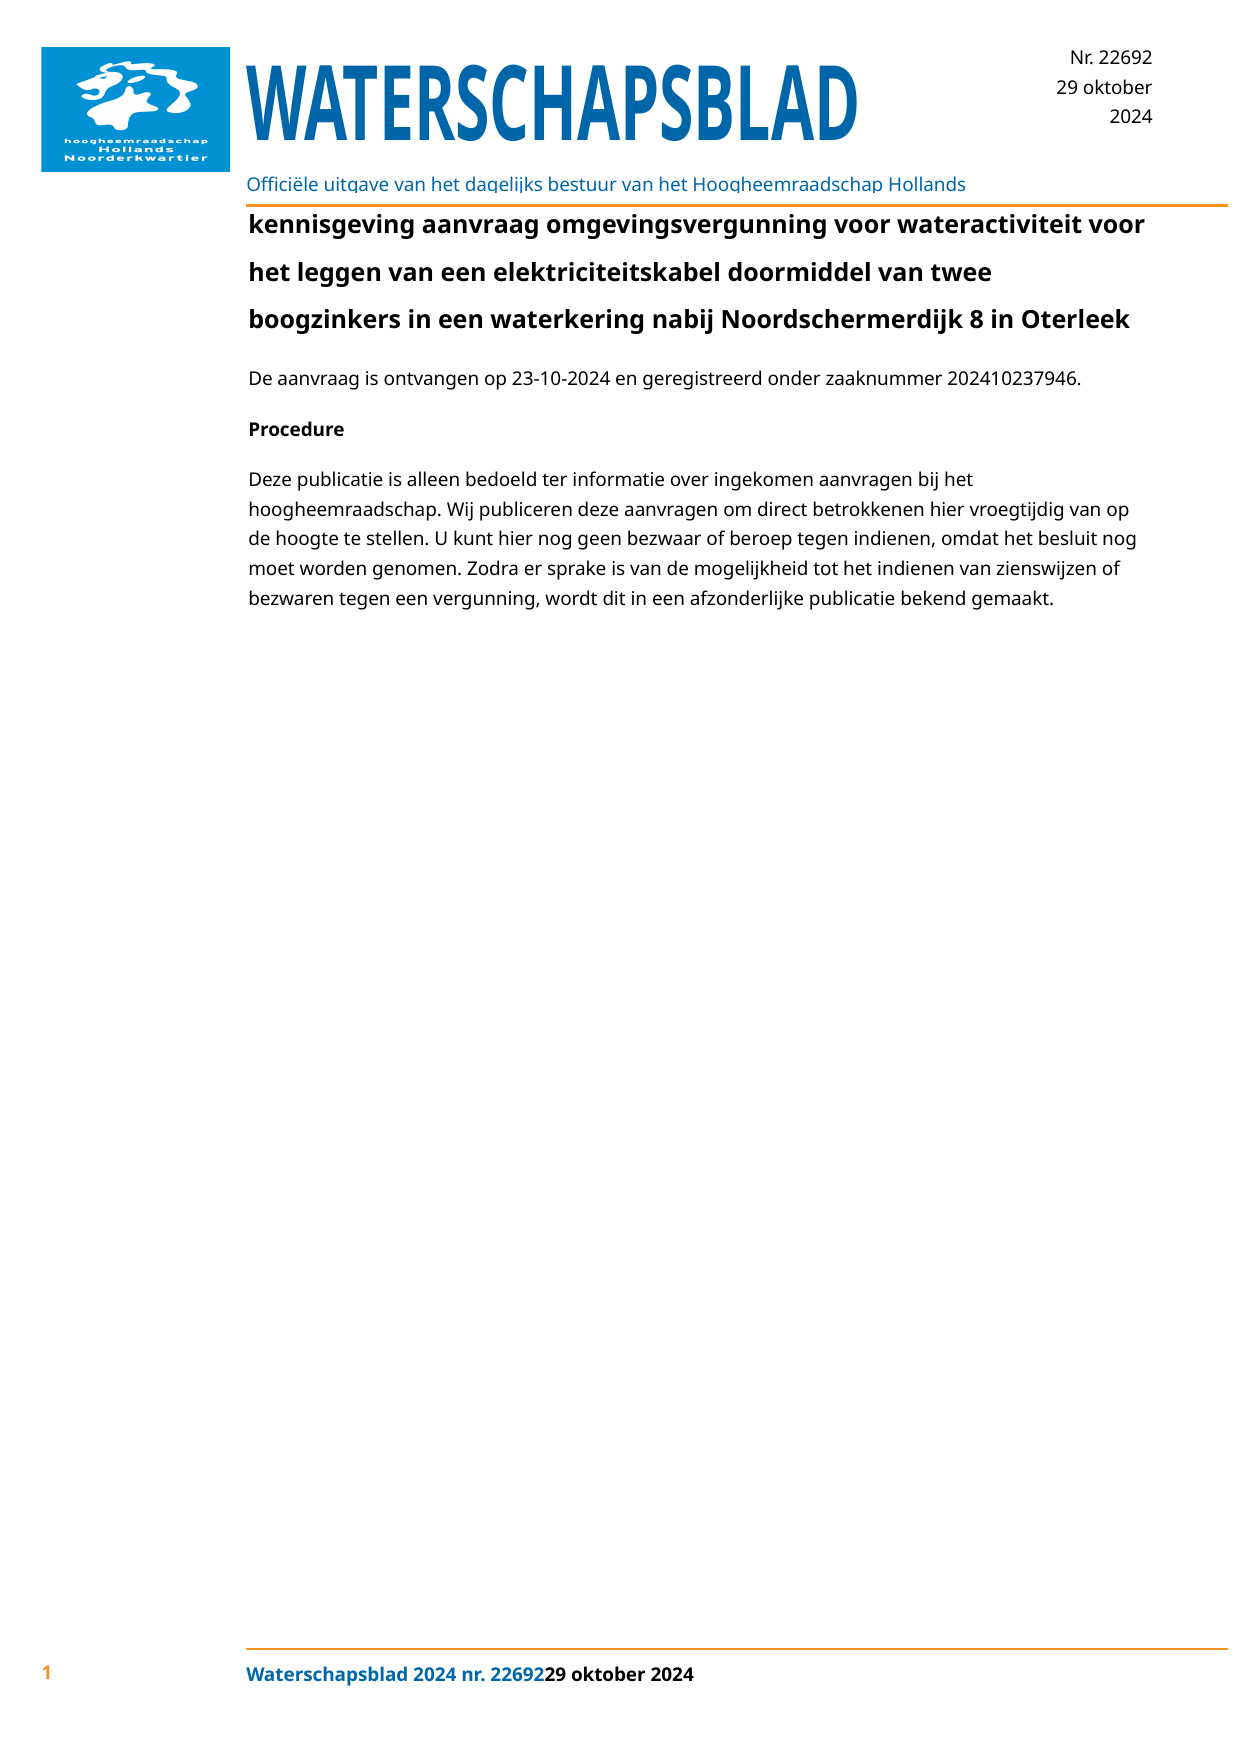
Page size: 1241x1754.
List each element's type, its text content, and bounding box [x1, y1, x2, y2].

picture [88, 87, 157, 130]
text kennisgeving aanvraag omgevingsvergunning voor wateractiviteit voor het leggen van een elektriciteitskabel doormiddel van twee boogzinkers in een waterkering nabij Noordschermerdijk 8 in Oterleek [248, 207, 1152, 336]
text De aanvraag is ontvangen op 23-10-2024 en geregistreerd onder zaaknummer 202410237946. [248, 366, 1152, 391]
picture [78, 64, 122, 99]
text Deze publicatie is alleen bedoeld ter informatie over ingekomen aanvragen bij het hoogheemraadschap. Wij publiceren deze aanvragen om direct betrokkenen hier vroegtijdig van op de hoogte te stellen. U kunt hier nog geen bezwaar of beroep tegen indienen, omdat het besluit nog moet worden genomen. Zodra er sprake is van de mogelijkheid tot het indienen van zienswijzen of bezwaren tegen een vergunning, wordt dit in een afzonderlijke publicatie bekend gemaakt. [248, 466, 1152, 610]
picture [129, 76, 144, 82]
text Procedure [248, 416, 1152, 442]
picture [118, 62, 197, 112]
